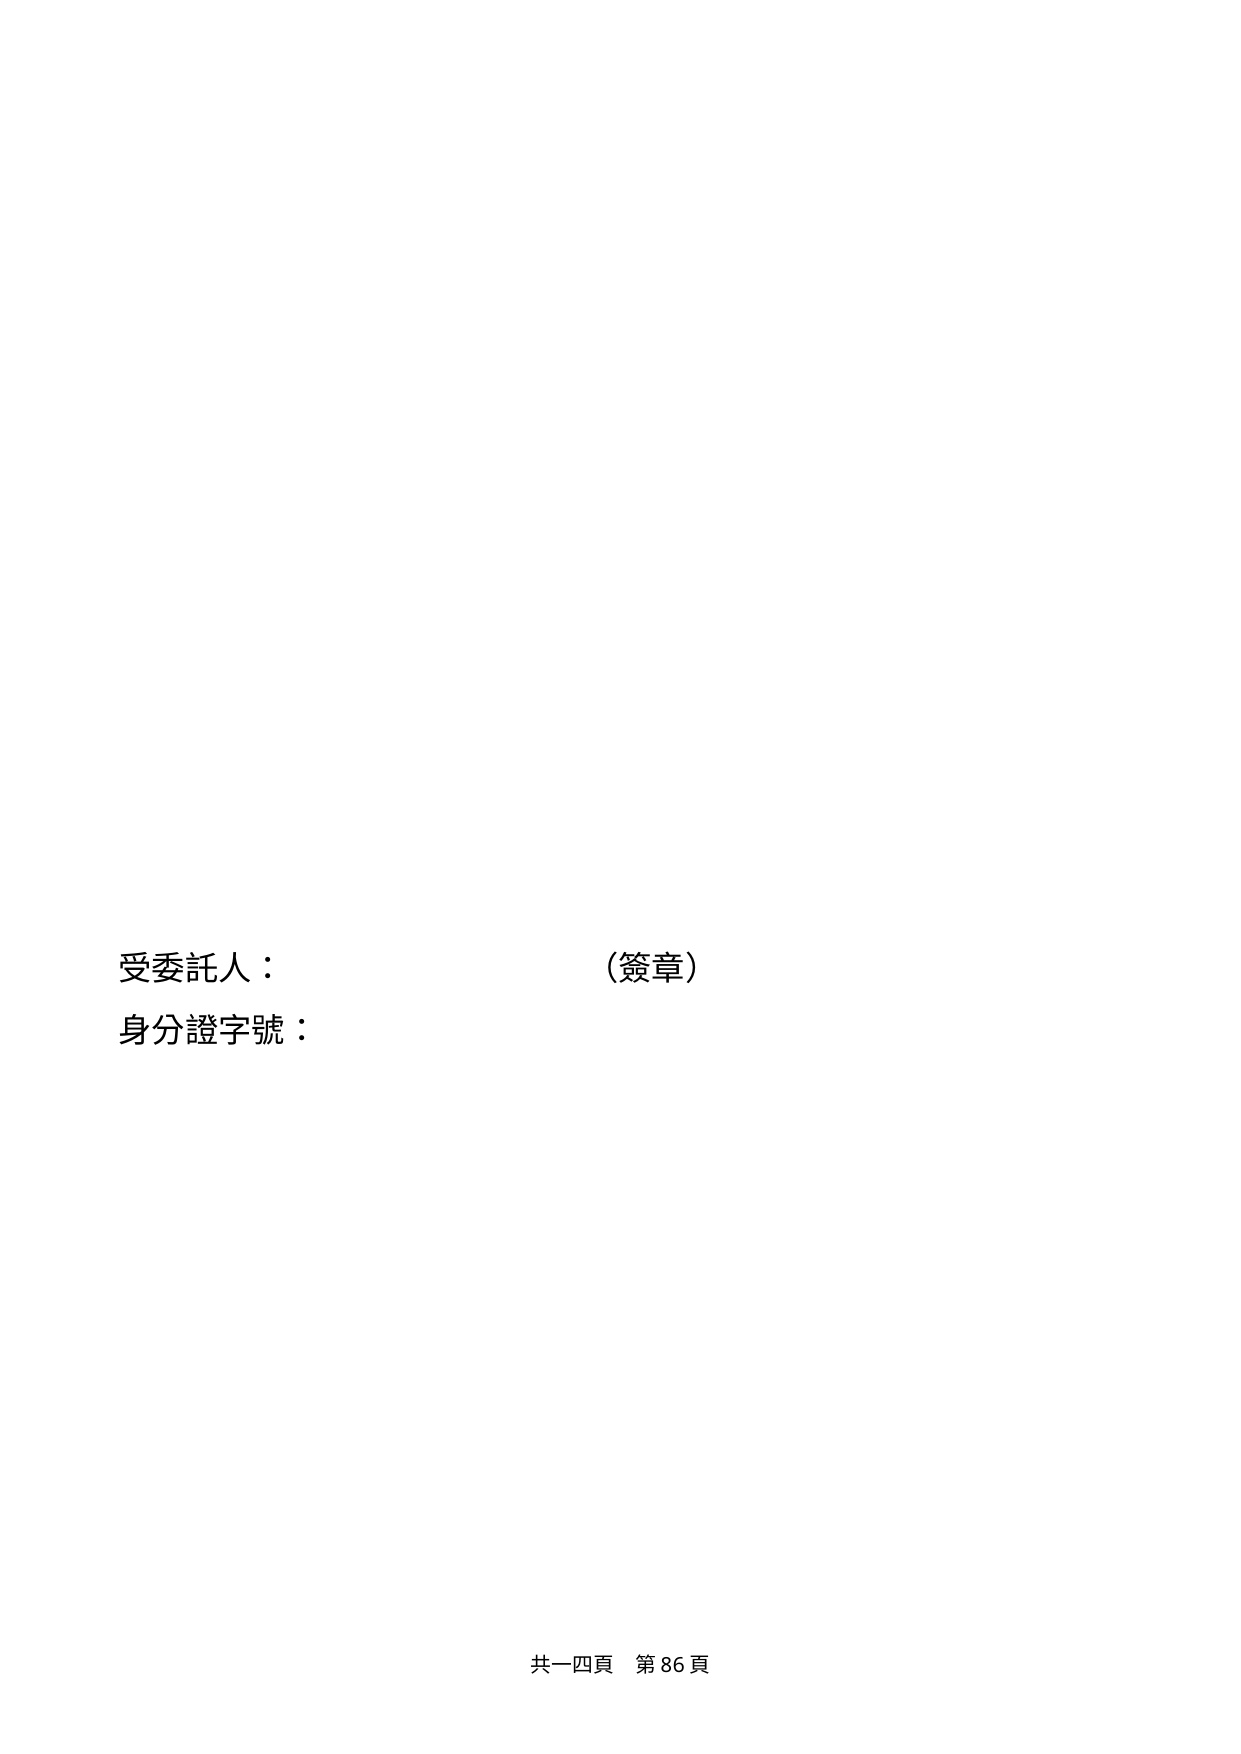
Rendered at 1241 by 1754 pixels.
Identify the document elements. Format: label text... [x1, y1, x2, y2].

text 身分證字號： [118, 987, 1122, 1049]
text 受委託人： （簽章） [118, 924, 1122, 987]
